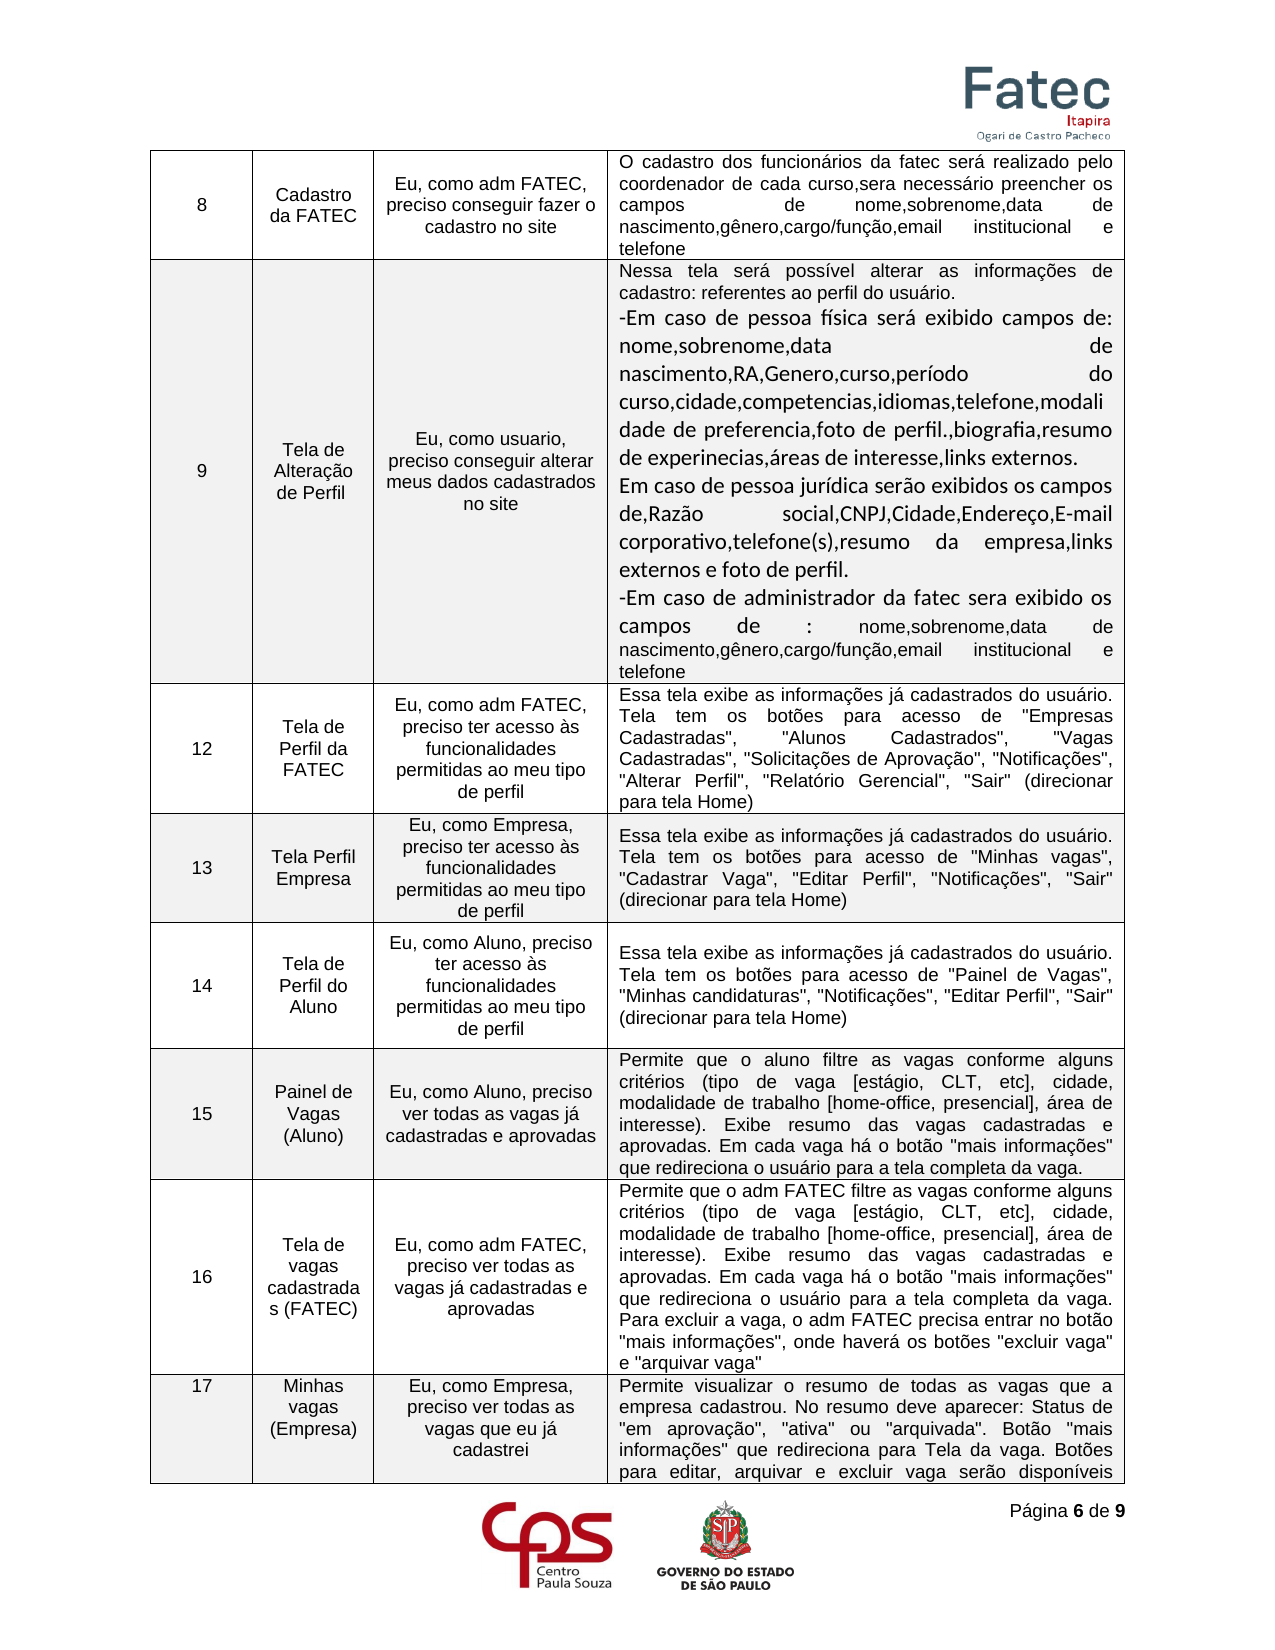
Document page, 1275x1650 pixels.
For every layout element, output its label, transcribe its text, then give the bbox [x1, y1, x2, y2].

table_cell Tela de Perfil do Aluno [253, 923, 373, 1048]
table_cell Eu, como adm FATEC, preciso ver todas as vagas já cadastradas e aprovadas [374, 1180, 607, 1373]
table_cell Eu, como Empresa, preciso ver todas as vagas que eu já cadastrei [374, 1375, 607, 1482]
table_cell Tela Perfil Empresa [253, 814, 373, 922]
table_cell Tela de Perfil da FATEC [253, 684, 373, 813]
table_cell O cadastro dos funcionários da fatec será realizado pelo coordenador de cada curso,sera necessário preencher os campos de nome,sobrenome,data de nascimento,gênero,cargo/função,email institucional e telefone [608, 151, 1124, 259]
table_cell 14 [151, 923, 252, 1048]
table_cell 13 [151, 814, 252, 922]
table_cell 16 [151, 1180, 252, 1373]
table_cell Essa tela exibe as informações já cadastrados do usuário. Tela tem os botões para acesso de "Minhas vagas", "Cadastrar Vaga", "Editar Perfil", "Notificações", "Sair" (direcionar para tela Home) [608, 814, 1124, 922]
table_cell Permite que o adm FATEC filtre as vagas conforme alguns critérios (tipo de vaga [estágio, CLT, etc], cidade, modalidade de trabalho [home-office, presencial], área de interesse). Exibe resumo das vagas cadastradas e aprovadas. Em cada vaga há o botão "mais informações" que redireciona o usuário para a tela completa da vaga. Para excluir a vaga, o adm FATEC precisa entrar no botão "mais informações", onde haverá os botões "excluir vaga" e "arquivar vaga" [608, 1180, 1124, 1373]
table_cell Nessa tela será possível alterar as informações de cadastro: referentes ao perfil do usuário. -Em caso de pessoa física será exibido campos de: nome,sobrenome,data de nascimento,RA,Genero,curso,período do curso,cidade,competencias,idiomas,telefone,modalidade de preferencia,foto de perfil.,biografia,resumo de experinecias,áreas de interesse,links externos. Em caso de pessoa jurídica serão exibidos os campos de,Razão social,CNPJ,Cidade,Endereço,E-mail corporativo,telefone(s),resumo da empresa,links externos e foto de perfil. -Em caso de administrador da fatec sera exibido os campos de : nome,sobrenome,data de nascimento,gênero,cargo/função,email institucional e telefone [608, 260, 1124, 682]
table_cell Eu, como Aluno, preciso ver todas as vagas já cadastradas e aprovadas [374, 1049, 607, 1178]
table_cell Permite que o aluno filtre as vagas conforme alguns critérios (tipo de vaga [estágio, CLT, etc], cidade, modalidade de trabalho [home-office, presencial], área de interesse). Exibe resumo das vagas cadastradas e aprovadas. Em cada vaga há o botão "mais informações" que redireciona o usuário para a tela completa da vaga. [608, 1049, 1124, 1178]
table_cell Eu, como adm FATEC, preciso ter acesso às funcionalidades permitidas ao meu tipo de perfil [374, 684, 607, 813]
table_cell Eu, como usuario, preciso conseguir alterar meus dados cadastrados no site [374, 260, 607, 682]
table_cell Minhas vagas (Empresa) [253, 1375, 373, 1482]
table_cell Eu, como Empresa, preciso ter acesso às funcionalidades permitidas ao meu tipo de perfil [374, 814, 607, 922]
table_cell 12 [151, 684, 252, 813]
table_cell Essa tela exibe as informações já cadastrados do usuário. Tela tem os botões para acesso de "Empresas Cadastradas", "Alunos Cadastrados", "Vagas Cadastradas", "Solicitações de Aprovação", "Notificações", "Alterar Perfil", "Relatório Gerencial", "Sair" (direcionar para tela Home) [608, 684, 1124, 813]
table_cell 9 [151, 260, 252, 682]
table_cell Tela de Alteração de Perfil [253, 260, 373, 682]
table_cell 17 [151, 1375, 252, 1482]
table_cell Painel de Vagas (Aluno) [253, 1049, 373, 1178]
table_cell Eu, como Aluno, preciso ter acesso às funcionalidades permitidas ao meu tipo de perfil [374, 923, 607, 1048]
table_cell Tela de vagas cadastradas (FATEC) [253, 1180, 373, 1373]
table_cell Eu, como adm FATEC, preciso conseguir fazer o cadastro no site [374, 151, 607, 259]
table_cell Permite visualizar o resumo de todas as vagas que a empresa cadastrou. No resumo deve aparecer: Status de "em aprovação", "ativa" ou "arquivada". Botão "mais informações" que redireciona para Tela da vaga. Botões para editar, arquivar e excluir vaga serão disponíveis [608, 1375, 1124, 1482]
table_cell Essa tela exibe as informações já cadastrados do usuário. Tela tem os botões para acesso de "Painel de Vagas", "Minhas candidaturas", "Notificações", "Editar Perfil", "Sair" (direcionar para tela Home) [608, 923, 1124, 1048]
table_cell 15 [151, 1049, 252, 1178]
table_cell 8 [151, 151, 252, 259]
table_cell Cadastro da FATEC [253, 151, 373, 259]
